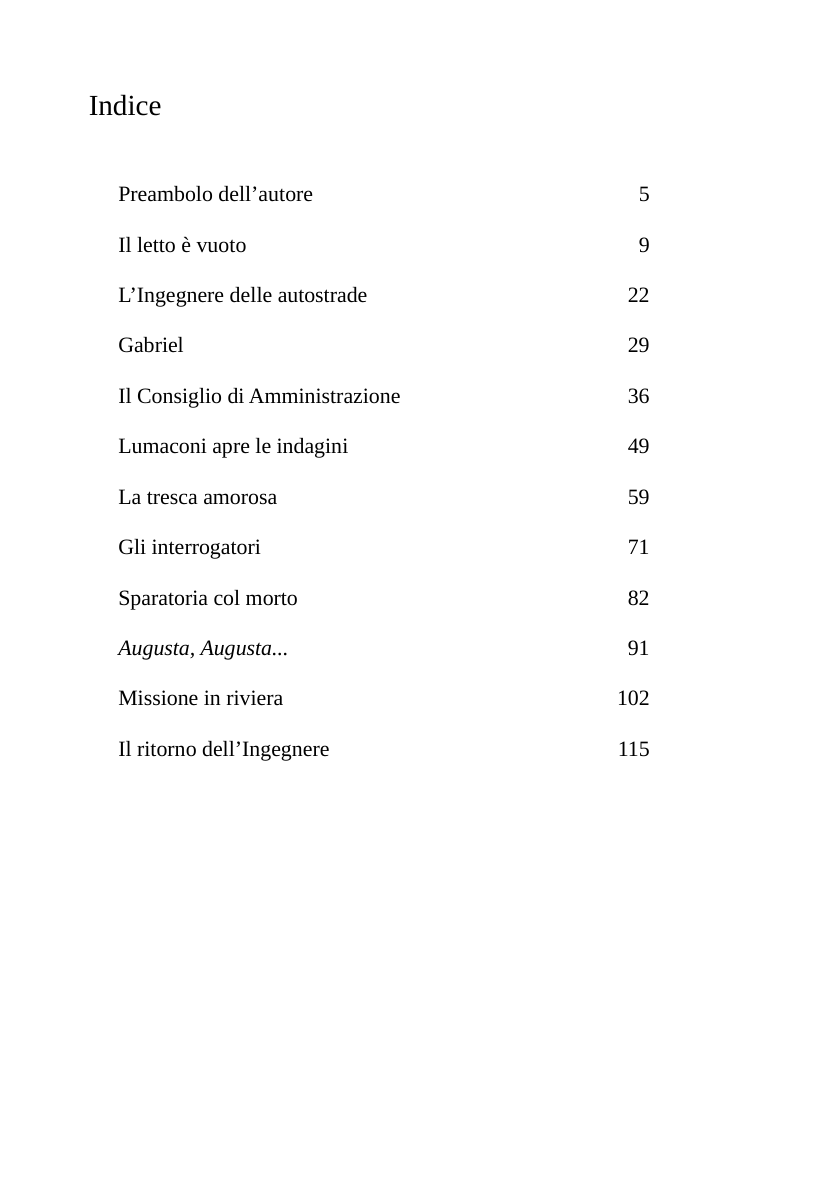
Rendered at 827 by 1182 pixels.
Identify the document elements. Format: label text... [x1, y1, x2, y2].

text Sparatoria col morto 82 [88, 584, 738, 610]
text Preambolo dell’autore 5 [88, 181, 738, 206]
text Gabriel 29 [88, 332, 738, 358]
text Il letto è vuoto 9 [88, 232, 738, 257]
text Missione in riviera 102 [88, 685, 738, 711]
subtitle Indice [88, 88, 738, 122]
text Augusta, Augusta... 91 [88, 635, 738, 660]
text La tresca amorosa 59 [88, 484, 738, 509]
text Il ritorno dell’Ingegnere 115 [88, 736, 738, 761]
text Gli interrogatori 71 [88, 534, 738, 559]
text L’Ingegnere delle autostrade 22 [88, 282, 738, 307]
text Lumaconi apre le indagini 49 [88, 433, 738, 458]
text Il Consiglio di Amministrazione 36 [88, 383, 738, 408]
